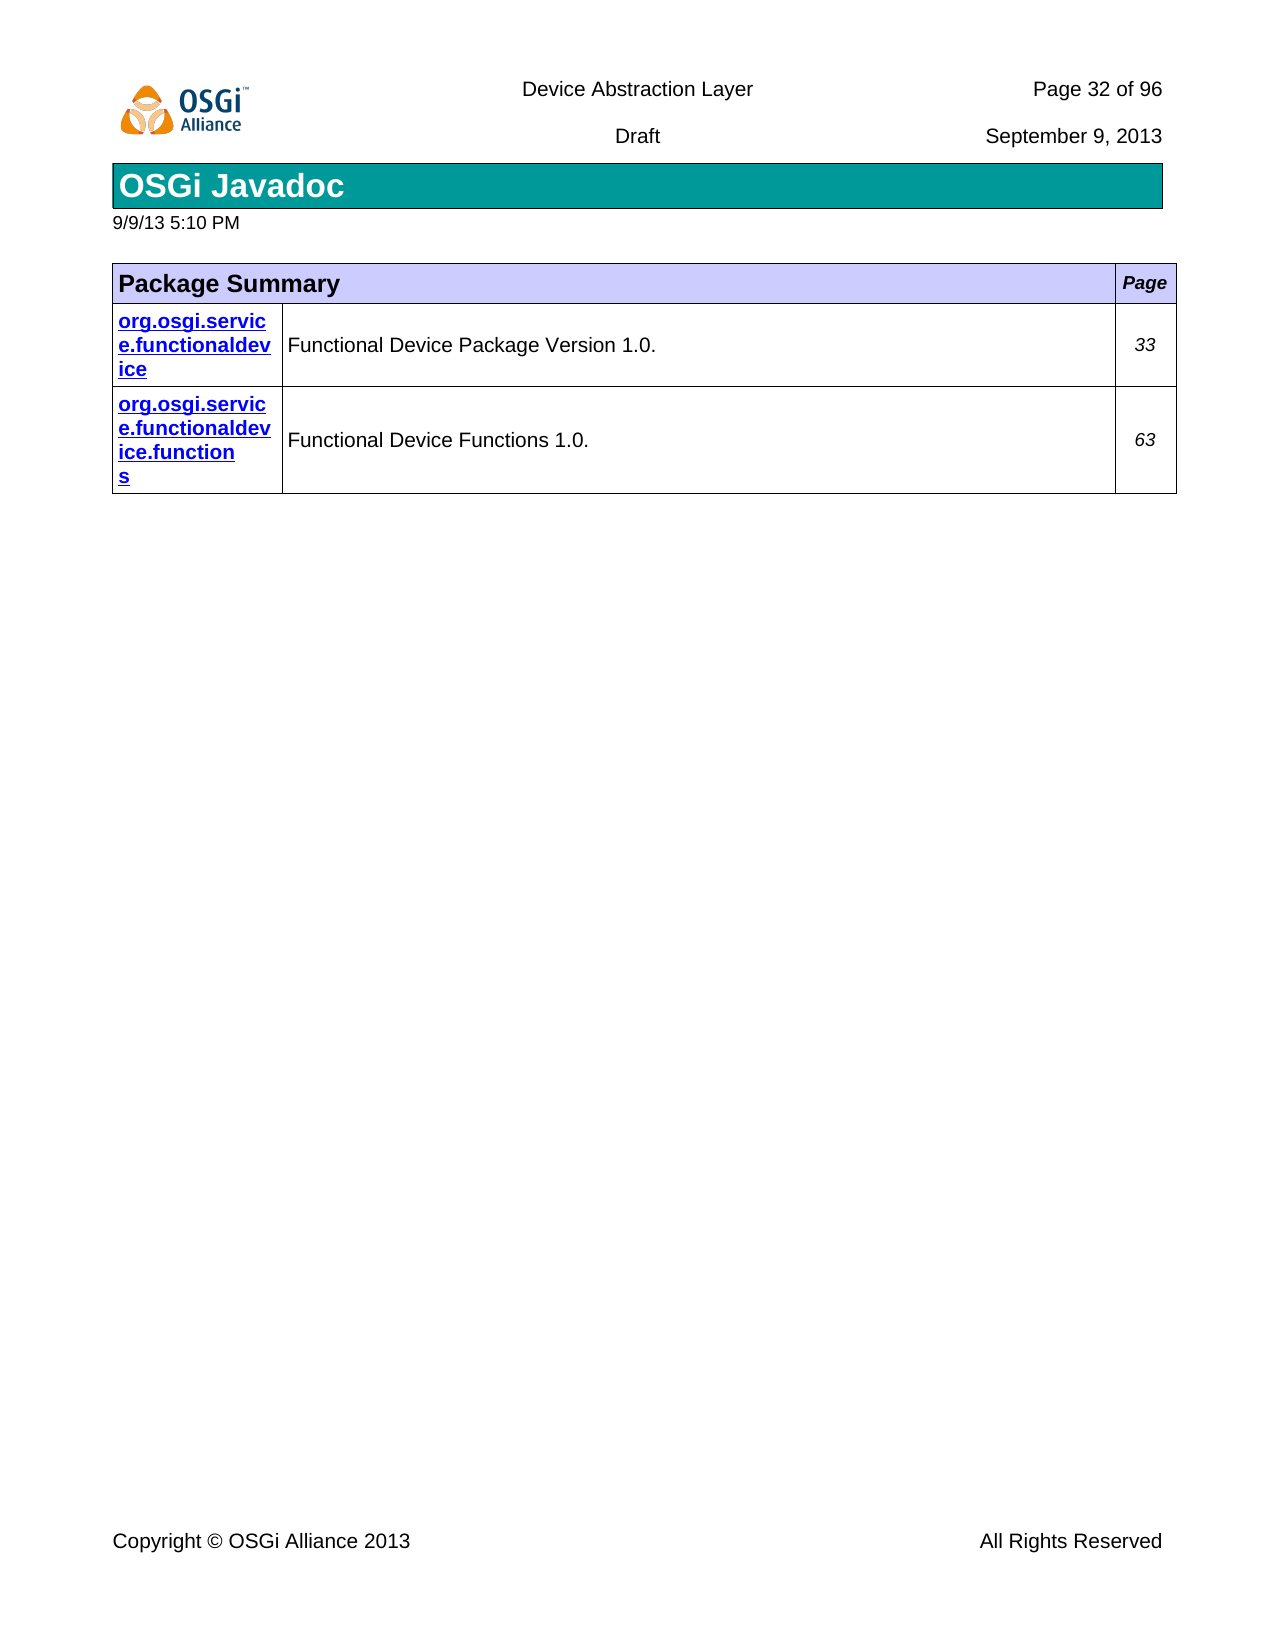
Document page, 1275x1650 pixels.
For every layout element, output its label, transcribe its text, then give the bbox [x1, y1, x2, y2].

table_cell org.osgi.service.functionaldevice [113, 304, 282, 386]
subtitle OSGi Javadoc [114, 164, 1162, 208]
text 9/9/13 5:10 PM [112, 212, 1162, 234]
table_cell org.osgi.service.functionaldevice.function s [113, 387, 282, 493]
table_header Page [1116, 264, 1176, 303]
picture [113, 78, 257, 142]
table_cell 52 [1116, 387, 1176, 493]
table_cell Functional Device Package Version 1.0. [283, 304, 1115, 386]
table_cell 34 [1116, 304, 1176, 386]
table_header Package Summary [113, 264, 1115, 303]
table_cell Functional Device Functions 1.0. [283, 387, 1115, 493]
